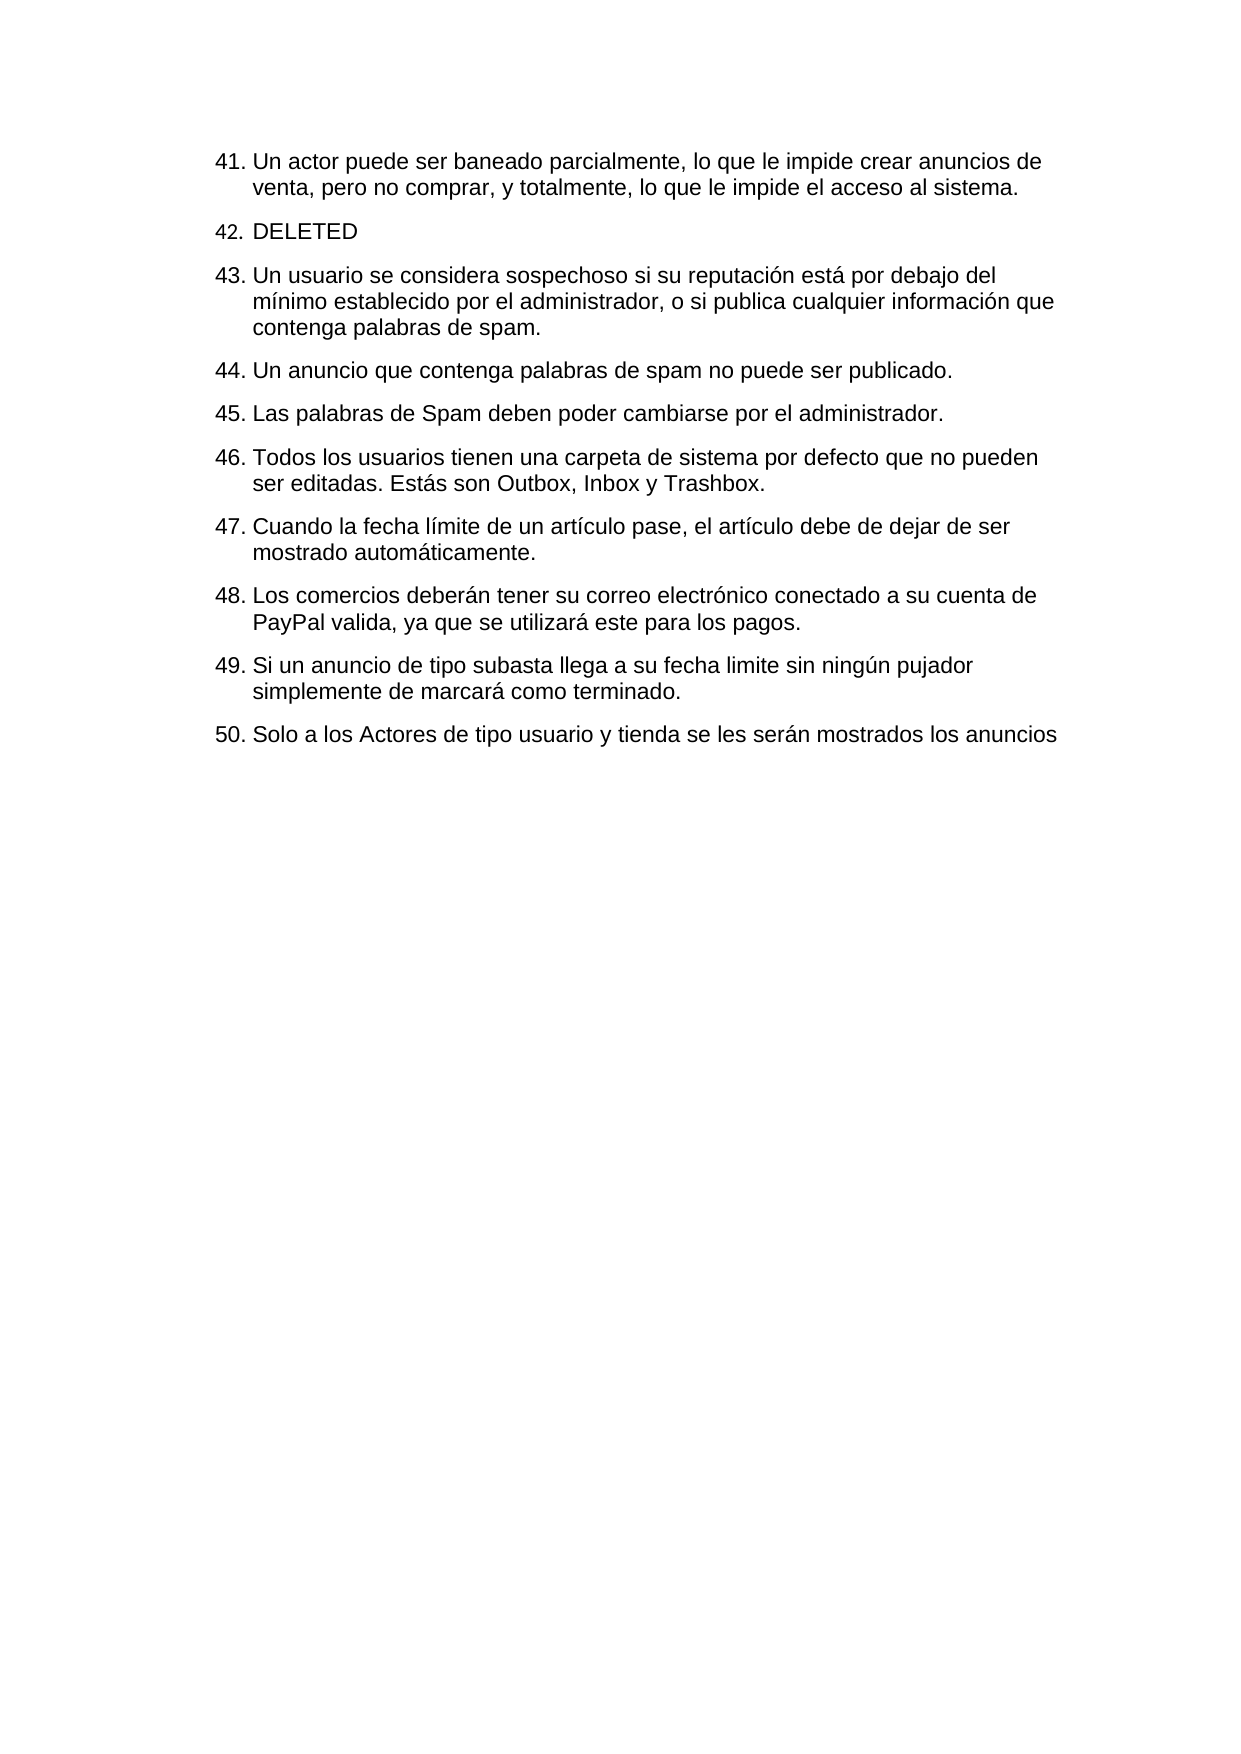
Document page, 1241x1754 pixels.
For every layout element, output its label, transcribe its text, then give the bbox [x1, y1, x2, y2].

list Un anuncio que contenga palabras de spam no puede ser publicado. [215, 357, 1063, 384]
list Solo a los Actores de tipo usuario y tienda se les serán mostrados los anuncios [215, 721, 1063, 747]
list Un actor puede ser baneado parcialmente, lo que le impide crear anuncios de venta, pero no comprar, y totalmente, lo que le impide el acceso al sistema. [215, 148, 1063, 200]
list Cuando la fecha límite de un artículo pase, el artículo debe de dejar de ser mostrado automáticamente. [215, 513, 1063, 566]
list DELETED [215, 217, 1063, 245]
list Las palabras de Spam deben poder cambiarse por el administrador. [215, 400, 1063, 427]
list Todos los usuarios tienen una carpeta de sistema por defecto que no pueden ser editadas. Estás son Outbox, Inbox y Trashbox. [215, 443, 1063, 496]
list Si un anuncio de tipo subasta llega a su fecha limite sin ningún pujador simplemente de marcará como terminado. [215, 652, 1063, 704]
list Un usuario se considera sospechoso si su reputación está por debajo del mínimo establecido por el administrador, o si publica cualquier información que contenga palabras de spam. [215, 262, 1063, 341]
list Los comercios deberán tener su correo electrónico conectado a su cuenta de PayPal valida, ya que se utilizará este para los pagos. [215, 582, 1063, 635]
